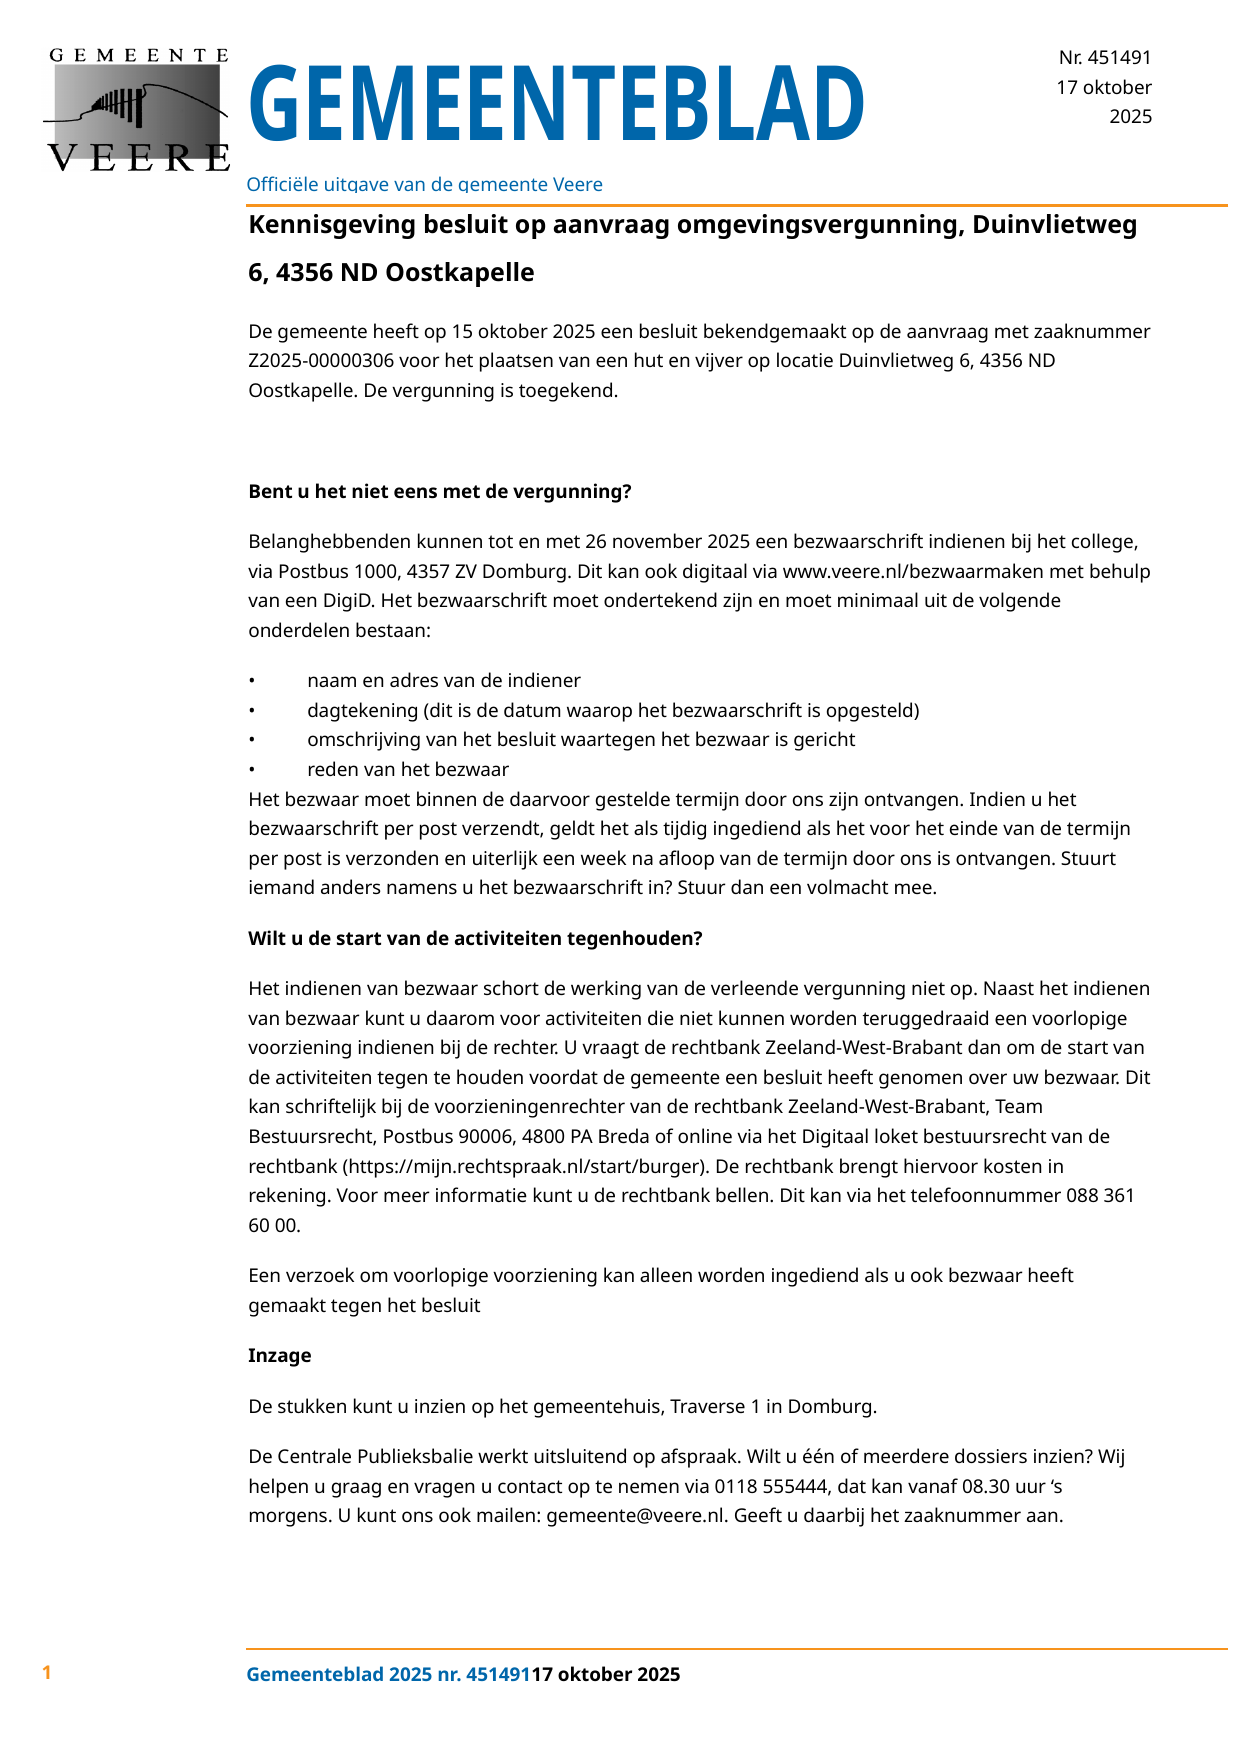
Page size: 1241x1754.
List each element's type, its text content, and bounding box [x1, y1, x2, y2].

text De stukken kunt u inzien op het gemeentehuis, Traverse 1 in Domburg. [248, 1393, 1152, 1419]
text De gemeente heeft op 15 oktober 2025 een besluit bekendgemaakt op de aanvraag met zaaknummer Z2025-00000306 voor het plaatsen van een hut en vijver op locatie Duinvlietweg 6, 4356 ND Oostkapelle. De vergunning is toegekend. [248, 318, 1152, 403]
list omschrijving van het besluit waartegen het bezwaar is gericht [248, 727, 1152, 752]
text Een verzoek om voorlopige voorziening kan alleen worden ingediend als u ook bezwaar heeft gemaakt tegen het besluit [248, 1262, 1152, 1318]
text Het bezwaar moet binnen de daarvoor gestelde termijn door ons zijn ontvangen. Indien u het bezwaarschrift per post verzendt, geldt het als tijdig ingediend als het voor het einde van de termijn per post is verzonden en uiterlijk een week na afloop van de termijn door ons is ontvangen. Stuurt iemand anders namens u het bezwaarschrift in? Stuur dan een volmacht mee. [248, 786, 1152, 900]
text De Centrale Publieksbalie werkt uitsluitend op afspraak. Wilt u één of meerdere dossiers inzien? Wij helpen u graag en vragen u contact op te nemen via 0118 555444, dat kan vanaf 08.30 uur ‘s morgens. U kunt ons ook mailen: gemeente@veere.nl. Geeft u daarbij het zaaknummer aan. [248, 1443, 1152, 1528]
list reden van het bezwaar [248, 756, 1152, 782]
text Bent u het niet eens met de vergunning? [248, 478, 1152, 504]
text Belanghebbenden kunnen tot en met 26 november 2025 een bezwaarschrift indienen bij het college, via Postbus 1000, 4357 ZV Domburg. Dit kan ook digitaal via www.veere.nl/bezwaarmaken met behulp van een DigiD. Het bezwaarschrift moet ondertekend zijn en moet minimaal uit de volgende onderdelen bestaan: [248, 528, 1152, 643]
text Het indienen van bezwaar schort de werking van de verleende vergunning niet op. Naast het indienen van bezwaar kunt u daarom voor activiteiten die niet kunnen worden teruggedraaid een voorlopige voorziening indienen bij de rechter. U vraagt de rechtbank Zeeland-West-Brabant dan om de start van de activiteiten tegen te houden voordat de gemeente een besluit heeft genomen over uw bezwaar. Dit kan schriftelijk bij de voorzieningenrechter van de rechtbank Zeeland-West-Brabant, Team Bestuursrecht, Postbus 90006, 4800 PA Breda of online via het Digitaal loket bestuursrecht van de rechtbank (https://mijn.rechtspraak.nl/start/burger). De rechtbank brengt hiervoor kosten in rekening. Voor meer informatie kunt u de rechtbank bellen. Dit kan via het telefoonnummer 088 361 60 00. [248, 975, 1152, 1238]
text Inzage [248, 1342, 1152, 1368]
text Wilt u de start van de activiteiten tegenhouden? [248, 925, 1152, 951]
text Kennisgeving besluit op aanvraag omgevingsvergunning, Duinvlietweg 6, 4356 ND Oostkapelle [248, 207, 1152, 288]
list naam en adres van de indiener [248, 667, 1152, 693]
list dagtekening (dit is de datum waarop het bezwaarschrift is opgesteld) [248, 697, 1152, 723]
picture [41, 47, 231, 172]
